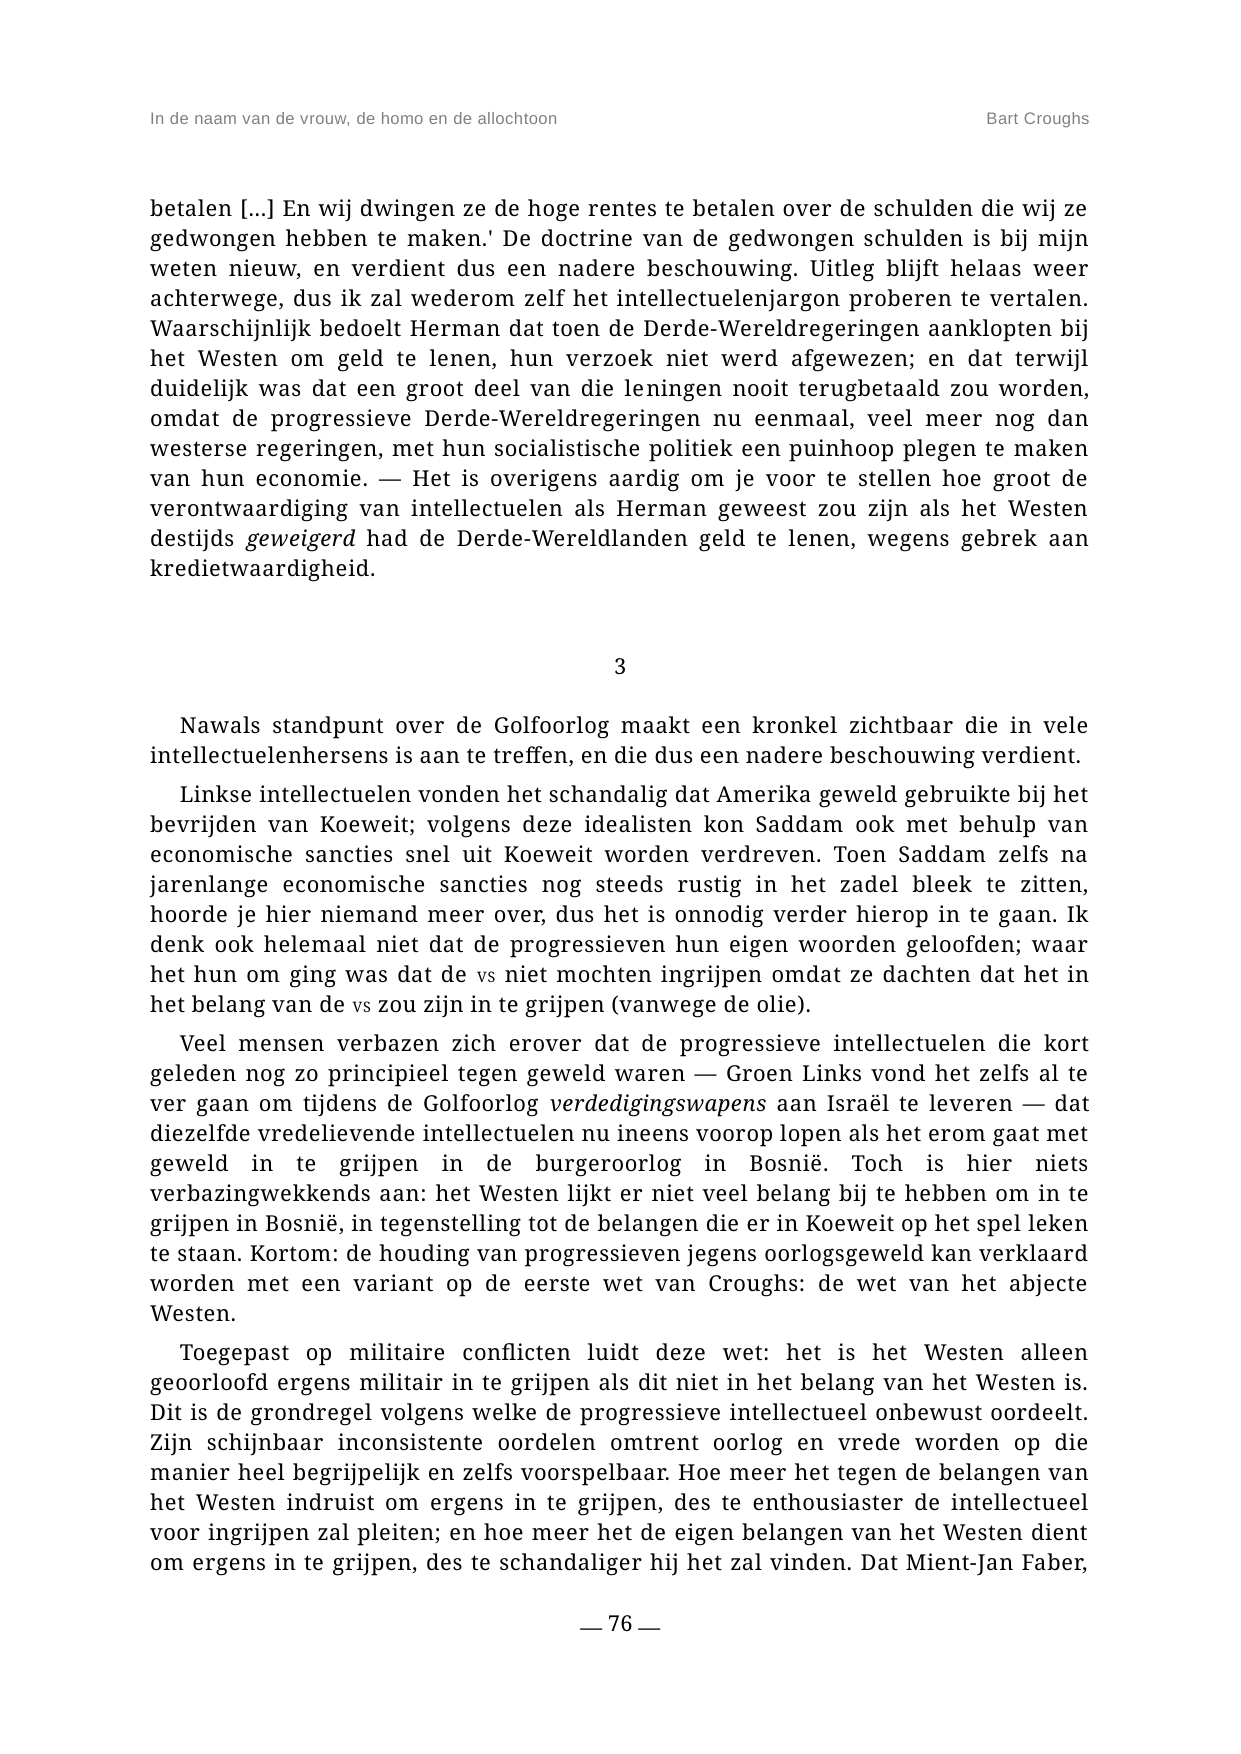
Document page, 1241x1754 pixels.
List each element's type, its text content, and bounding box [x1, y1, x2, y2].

text Veel mensen verbazen zich erover dat de progressieve intellectuelen die kort geleden nog zo principieel tegen geweld waren — Groen Links vond het zelfs al te ver gaan om tijdens de Golfoorlog verdedigingswapens aan Israël te leveren — dat diezelfde vredelievende intellectuelen nu ineens voorop lopen als het erom gaat met geweld in te grijpen in de burgeroorlog in Bosnië. Toch is hier niets verbazingwekkends aan: het Westen lijkt er niet veel belang bij te hebben om in te grijpen in Bosnië, in tegenstelling tot de belangen die er in Koeweit op het spel leken te staan. Kortom: de houding van progressieven jegens oorlogsgeweld kan verklaard worden met een variant op de eerste wet van Croughs: de wet van het abjecte Westen. [150, 1028, 1090, 1328]
text Toegepast op militaire conflicten luidt deze wet: het is het Westen alleen geoorloofd ergens militair in te grijpen als dit niet in het belang van het Westen is. Dit is de grondregel volgens welke de progressieve intellectueel onbewust oordeelt. Zijn schijnbaar inconsistente oordelen omtrent oorlog en vrede worden op die manier heel begrijpelijk en zelfs voorspelbaar. Hoe meer het tegen de belangen van het Westen indruist om ergens in te grijpen, des te enthousiaster de intellectueel voor ingrijpen zal pleiten; en hoe meer het de eigen belangen van het Westen dient om ergens in te grijpen, des te schandaliger hij het zal vinden. Dat Mient-Jan Faber, [150, 1337, 1090, 1577]
subtitle 3 [150, 651, 1090, 681]
text Linkse intellectuelen vonden het schandalig dat Amerika geweld gebruikte bij het bevrijden van Koeweit; volgens deze idealisten kon Saddam ook met behulp van economische sancties snel uit Koeweit worden verdreven. Toen Saddam zelfs na jarenlange economische sancties nog steeds rustig in het zadel bleek te zitten, hoorde je hier niemand meer over, dus het is onnodig verder hierop in te gaan. Ik denk ook helemaal niet dat de progressieven hun eigen woorden geloofden; waar het hun om ging was dat de vs niet mochten ingrijpen omdat ze dachten dat het in het belang van de vs zou zijn in te grijpen (vanwege de olie). [150, 779, 1090, 1019]
text Nawals standpunt over de Golfoorlog maakt een kronkel zichtbaar die in vele intellectuelenhersens is aan te treffen, en die dus een nadere beschouwing verdient. [150, 710, 1090, 770]
text betalen [...] En wij dwingen ze de hoge rentes te betalen over de schulden die wij ze gedwongen hebben te maken.' De doctrine van de gedwongen schulden is bij mijn weten nieuw, en verdient dus een nadere beschouwing. Uitleg blijft helaas weer achterwege, dus ik zal wederom zelf het intellectuelenjargon proberen te vertalen. Waarschijnlijk bedoelt Herman dat toen de Derde-Wereldregeringen aanklopten bij het Westen om geld te lenen, hun verzoek niet werd afgewezen; en dat terwijl duidelijk was dat een groot deel van die le­ningen nooit terugbetaald zou worden, omdat de progressieve Derde-Wereldregeringen nu eenmaal, veel meer nog dan wes­terse regeringen, met hun socialistische politiek een puinhoop plegen te maken van hun economie. — Het is overigens aardig om je voor te stellen hoe groot de verontwaardiging van intellectuelen als Herman geweest zou zijn als het Westen destijds geweigerd had de Derde-Wereldlanden geld te lenen, wegens gebrek aan kredietwaardigheid. [150, 193, 1090, 583]
